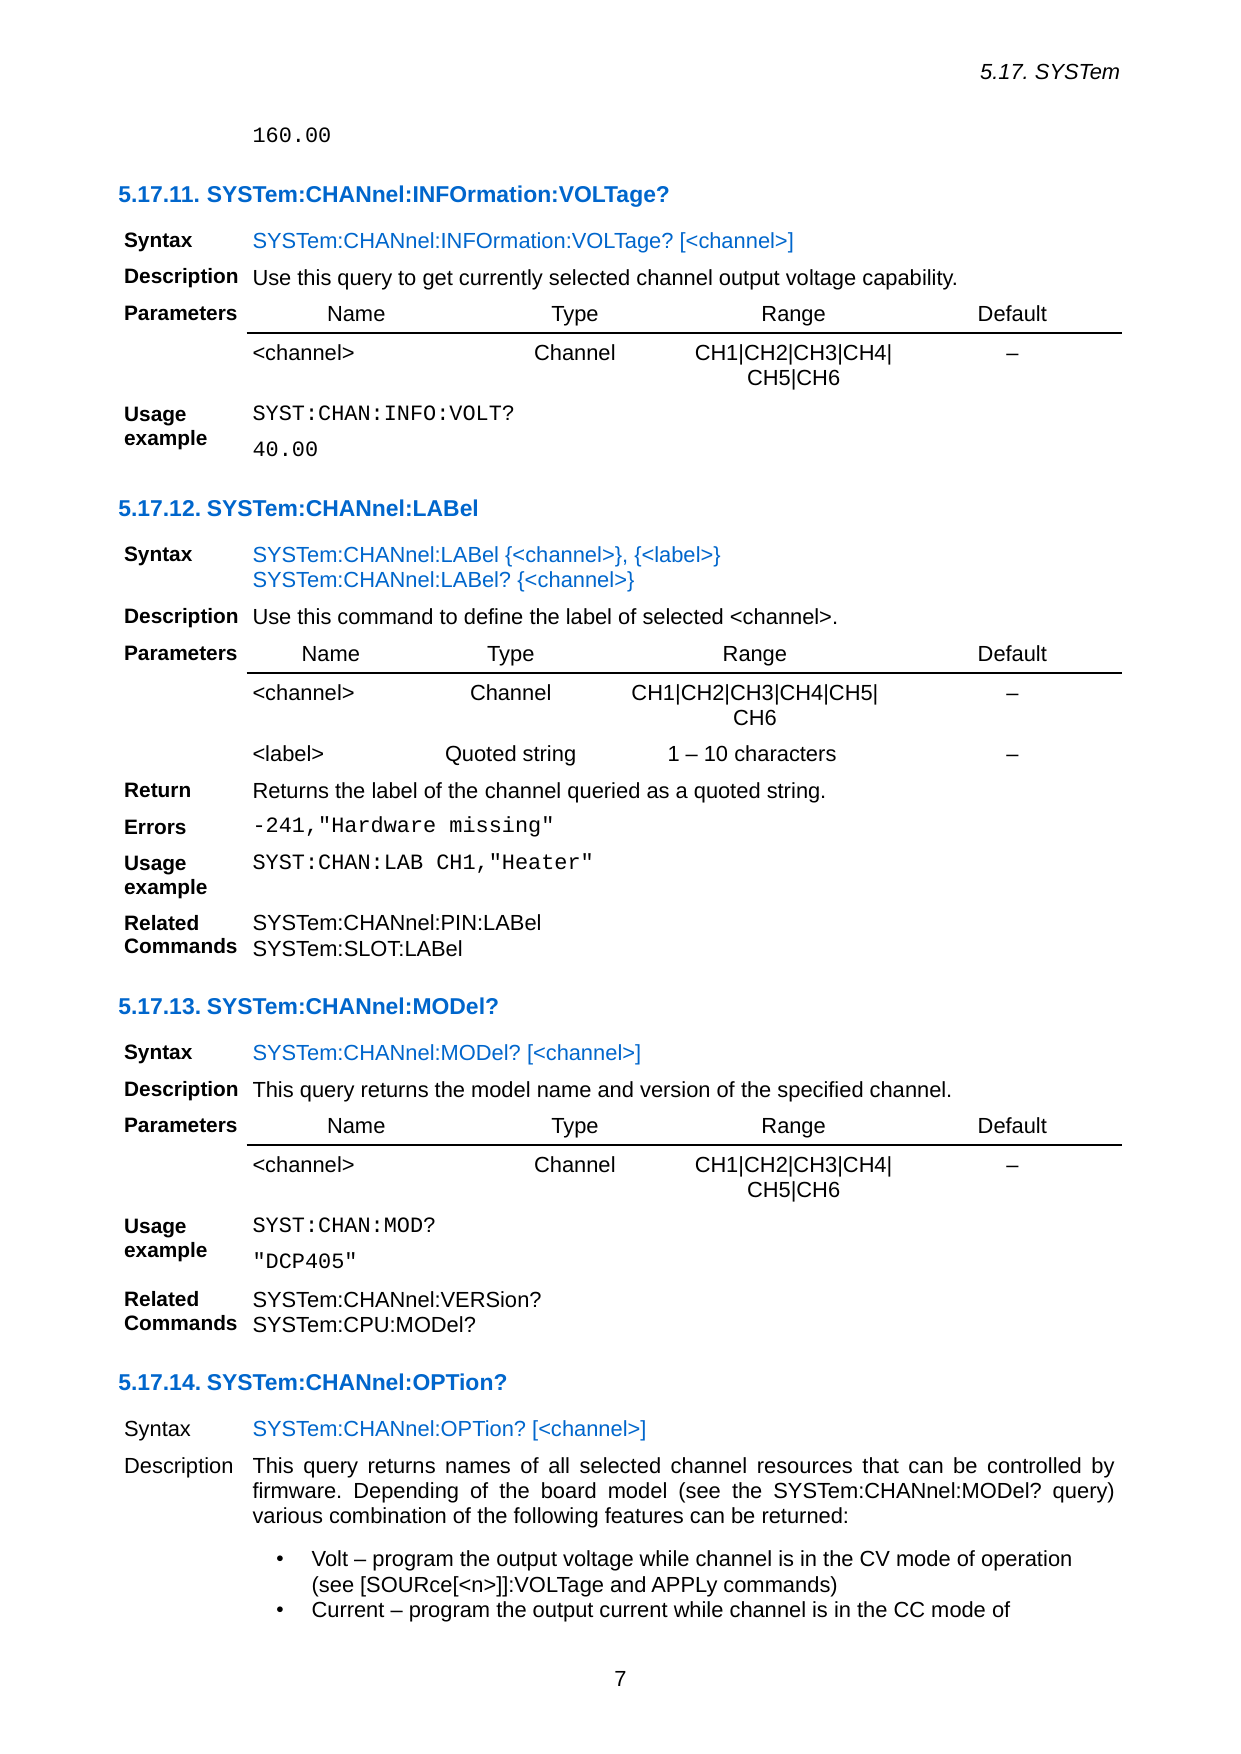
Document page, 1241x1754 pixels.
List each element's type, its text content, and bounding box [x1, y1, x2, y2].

table_cell Description [118, 1071, 247, 1107]
table_cell SYST:CHAN:MOD? "DCP405" [247, 1208, 1122, 1281]
table_cell Use this query to get currently selected channel output voltage capability. [247, 259, 1122, 295]
table_cell CH1|CH2|CH3|CH4|CH5|CH6 [684, 1146, 903, 1208]
table_cell Description [118, 259, 247, 295]
table_cell SYST:CHAN:INFO:VOLT? 40.00 [247, 396, 1122, 469]
table_cell Parameters [118, 295, 247, 396]
table_cell 1 – 10 characters [607, 736, 903, 772]
table_cell Description [118, 1447, 247, 1628]
table_cell Name [247, 1108, 465, 1144]
table_cell Type [465, 295, 684, 332]
table_cell SYST:CHAN:LAB CH1,"Heater" [247, 845, 1122, 904]
table_cell Related Commands [118, 905, 247, 966]
table_cell Type [465, 1108, 684, 1144]
table_cell CH1|CH2|CH3|CH4|CH5|CH6 [684, 334, 903, 396]
table_cell Use this command to define the label of selected <channel>. [247, 598, 1122, 635]
subtitle SYSTem:CHANnel:INFOrmation:VOLTage? [118, 181, 1122, 207]
table_cell CH1|CH2|CH3|CH4|CH5|CH6 [607, 674, 903, 736]
table_cell Channel [414, 674, 607, 736]
table_header SYSTem:CHANnel:MODel? [<channel>] [247, 1034, 1122, 1071]
table_cell Channel [465, 334, 684, 396]
table_cell Related Commands [118, 1281, 247, 1343]
table_cell Name [247, 295, 465, 332]
table_cell Description [118, 598, 247, 635]
subtitle SYSTem:CHANnel:OPTion? [118, 1369, 1122, 1396]
table_cell Range [684, 295, 903, 332]
table_cell Usage example [118, 396, 247, 469]
table_cell Parameters [118, 1108, 247, 1208]
table_cell 160.00 [247, 106, 1122, 154]
table_cell Range [607, 635, 903, 672]
table_cell Default [903, 635, 1122, 672]
table_header Syntax [118, 536, 247, 598]
table_cell Default [903, 1108, 1122, 1144]
table_cell – [903, 736, 1122, 772]
table_cell -241,"Hardware missing" [247, 809, 1122, 845]
subtitle SYSTem:CHANnel:LABel [118, 495, 1122, 522]
table_cell Usage example [118, 845, 247, 904]
table_header SYSTem:CHANnel:OPTion? [<channel>] [247, 1411, 1122, 1447]
table_cell SYSTem:CHANnel:VERSion? SYSTem:CPU:MODel? [247, 1281, 1122, 1343]
table_cell SYSTem:CHANnel:PIN:LABel SYSTem:SLOT:LABel [247, 905, 1122, 966]
table_cell <channel> [247, 334, 465, 396]
table_cell Returns the label of the channel queried as a quoted string. [247, 772, 1122, 809]
table_cell Return [118, 772, 247, 809]
subtitle SYSTem:CHANnel:MODel? [118, 993, 1122, 1019]
table_cell Type [414, 635, 607, 672]
table_cell This query returns the model name and version of the specified channel. [247, 1071, 1122, 1107]
table_header Syntax [118, 1034, 247, 1071]
table_header SYSTem:CHANnel:LABel {<channel>}, {<label>} SYSTem:CHANnel:LABel? {<channel>} [247, 536, 1122, 598]
table_cell Name [247, 635, 414, 672]
table_cell Parameters [118, 635, 247, 772]
table_cell [118, 106, 247, 154]
table_cell Errors [118, 809, 247, 845]
table_cell <channel> [247, 1146, 465, 1208]
table_cell Channel [465, 1146, 684, 1208]
table_cell Default [903, 295, 1122, 332]
table_cell <label> [247, 736, 414, 772]
table_cell Quoted string [414, 736, 607, 772]
table_cell Usage example [118, 1208, 247, 1281]
table_cell <channel> [247, 674, 414, 736]
table_cell – [903, 334, 1122, 396]
table_header Syntax [118, 1411, 247, 1447]
table_cell Range [684, 1108, 903, 1144]
table_cell – [903, 674, 1122, 736]
table_header Syntax [118, 222, 247, 259]
table_cell This query returns names of all selected channel resources that can be controlled by firmware. Depending of the board model (see the SYSTem:CHANnel:MODel? query) various combination of the following features can be returned: Volt – program the output voltage while channel is in the CV mode of operation (see [SOURce[<n>]]:VOLTage and APPLy commands) Current – program the output current while channel is in the CC mode of [247, 1447, 1122, 1628]
table_cell – [903, 1146, 1122, 1208]
table_header SYSTem:CHANnel:INFOrmation:VOLTage? [<channel>] [247, 222, 1122, 259]
